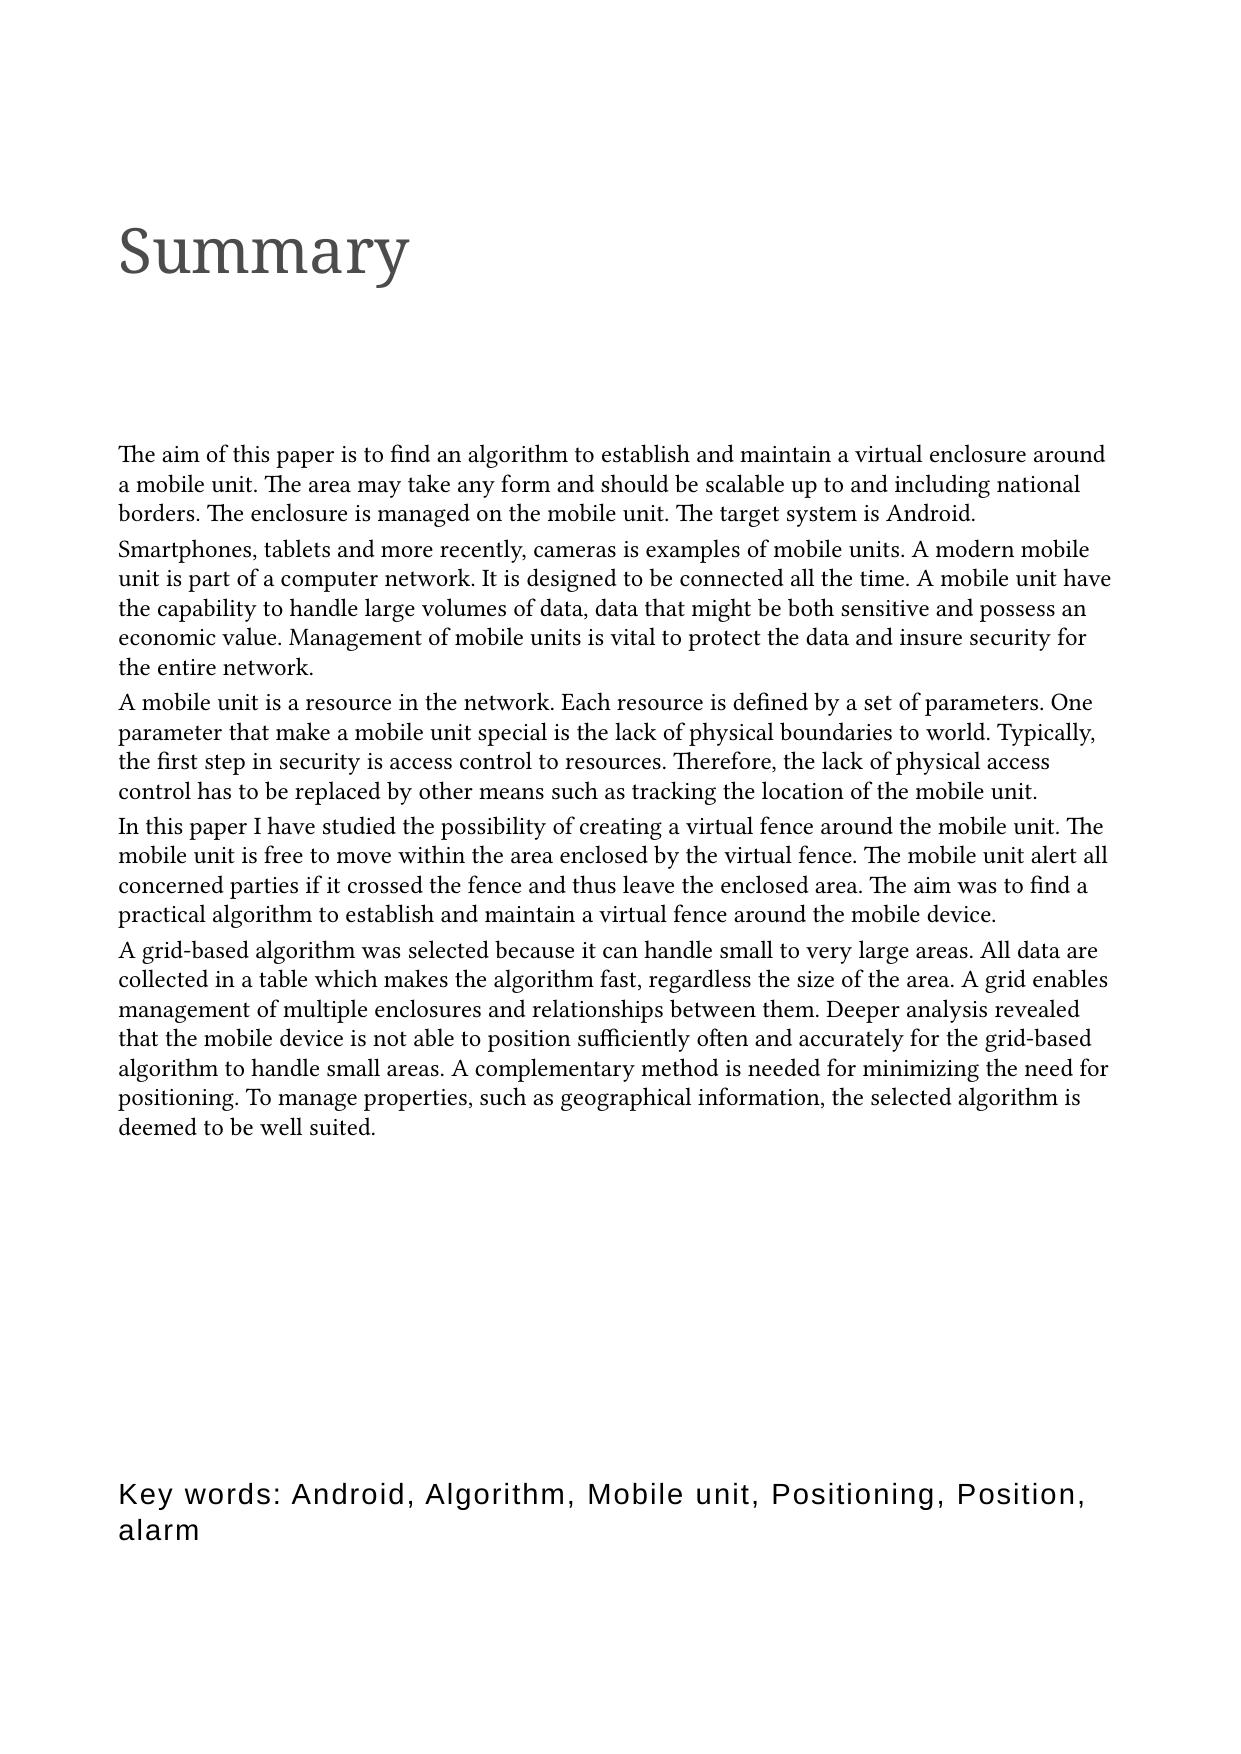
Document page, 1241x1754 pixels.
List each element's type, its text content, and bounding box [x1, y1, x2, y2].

table_header Key words: Android, Algorithm, Mobile unit, Positioning, Position, alarm [118, 1476, 1122, 1577]
text In this paper I have studied the possibility of creating a virtual fence around the mobile unit. The mobile unit is free to move within the area enclosed by the virtual fence. The mobile unit alert all concerned parties if it crossed the fence and thus leave the enclosed area. The aim was to find a practical algorithm to establish and maintain a virtual fence around the mobile device. [118, 811, 1122, 929]
text The aim of this paper is to find an algorithm to establish and maintain a virtual enclosure around a mobile unit. The area may take any form and should be scalable up to and including national borders. The enclosure is managed on the mobile unit. The target system is Android. [118, 439, 1122, 528]
text Summary [118, 207, 1122, 292]
text A grid-based algorithm was selected because it can handle small to very large areas. All data are collected in a table which makes the algorithm fast, regardless the size of the area. A grid enables management of multiple enclosures and relationships between them. Deeper analysis revealed that the mobile device is not able to position sufficiently often and accurately for the grid-based algorithm to handle small areas. A complementary method is needed for minimizing the need for positioning. To manage properties, such as geographical information, the selected algorithm is deemed to be well suited. [118, 935, 1122, 1141]
text Smartphones, tablets and more recently, cameras is examples of mobile units. A modern mobile unit is part of a computer network. It is designed to be connected all the time. A mobile unit have the capability to handle large volumes of data, data that might be both sensitive and possess an economic value. Management of mobile units is vital to protect the data and insure security for the entire network. [118, 534, 1122, 681]
text A mobile unit is a resource in the network. Each resource is defined by a set of parameters. One parameter that make a mobile unit special is the lack of physical boundaries to world. Typically, the first step in security is access control to resources. Therefore, the lack of physical access control has to be replaced by other means such as tracking the location of the mobile unit. [118, 687, 1122, 805]
